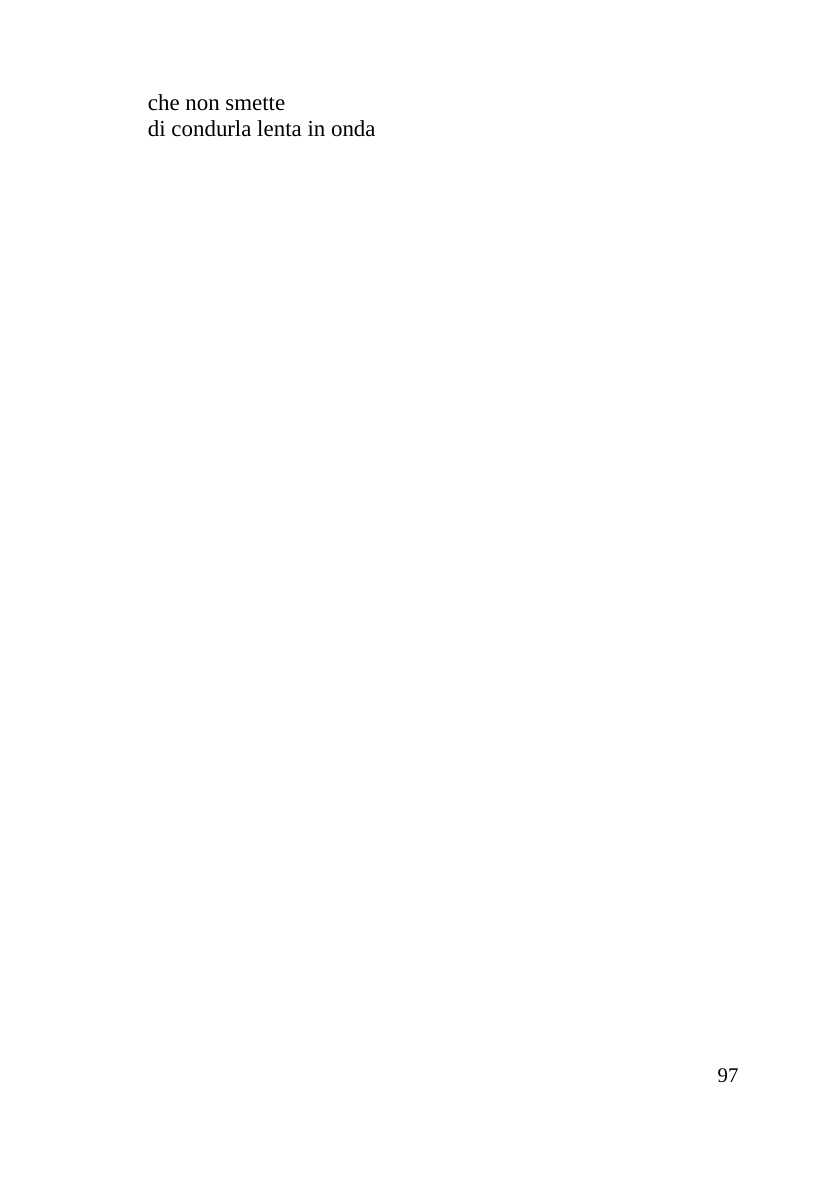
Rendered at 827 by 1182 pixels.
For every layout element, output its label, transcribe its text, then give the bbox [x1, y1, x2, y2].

text di condurla lenta in onda [148, 115, 738, 141]
text che non smette [148, 88, 738, 115]
